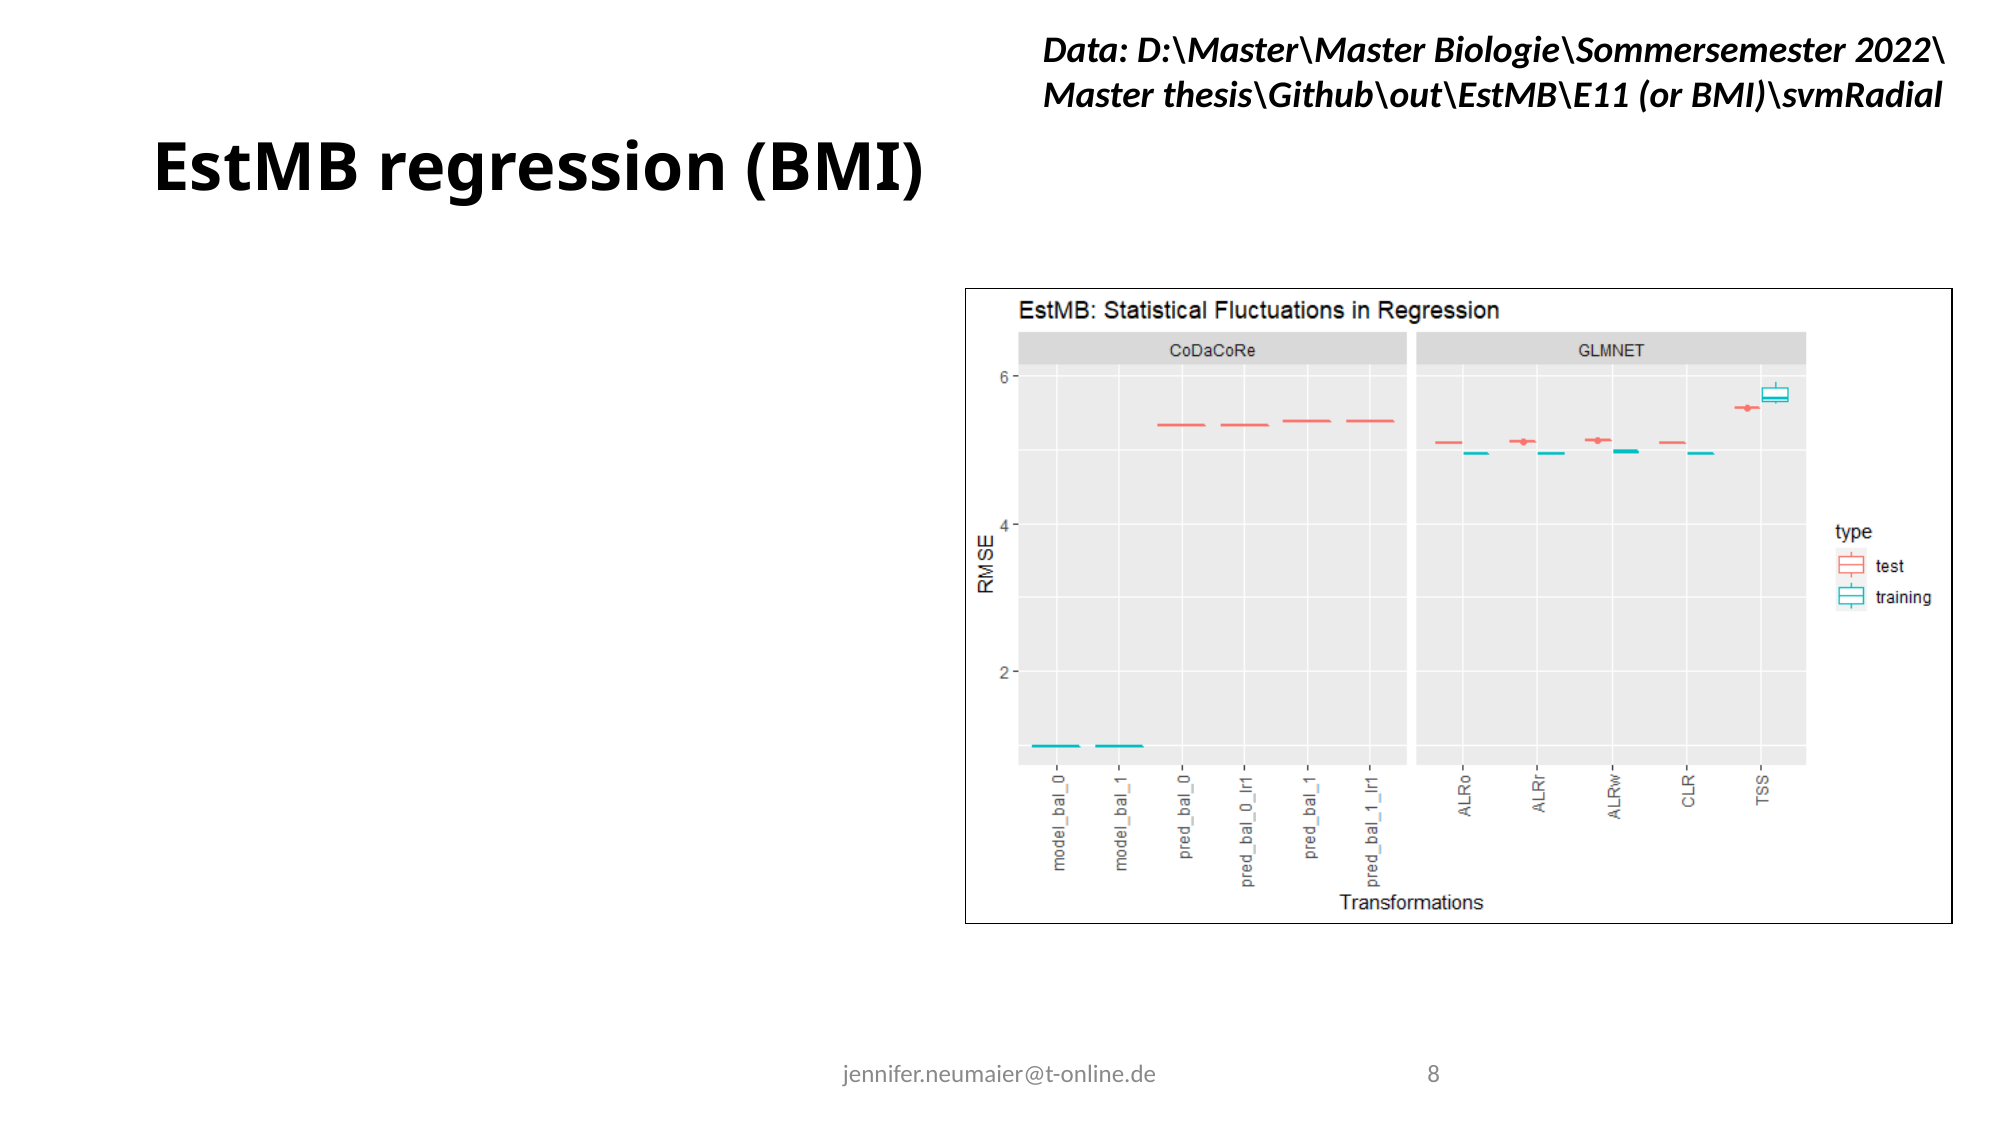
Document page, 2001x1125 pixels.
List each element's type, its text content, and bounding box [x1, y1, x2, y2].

text_box Data: D:\Master\Master Biologie\Sommersemester 2022\Master thesis\Github\out\EstMB\E11 (or BMI)\svmRadial [1027, 17, 2000, 170]
title EstMB regression (BMI) [137, 59, 1863, 278]
text_box [1412, 1042, 1863, 1103]
text_box jennifer.neumaier@t-online.de [662, 1042, 1338, 1103]
picture [966, 289, 1952, 923]
